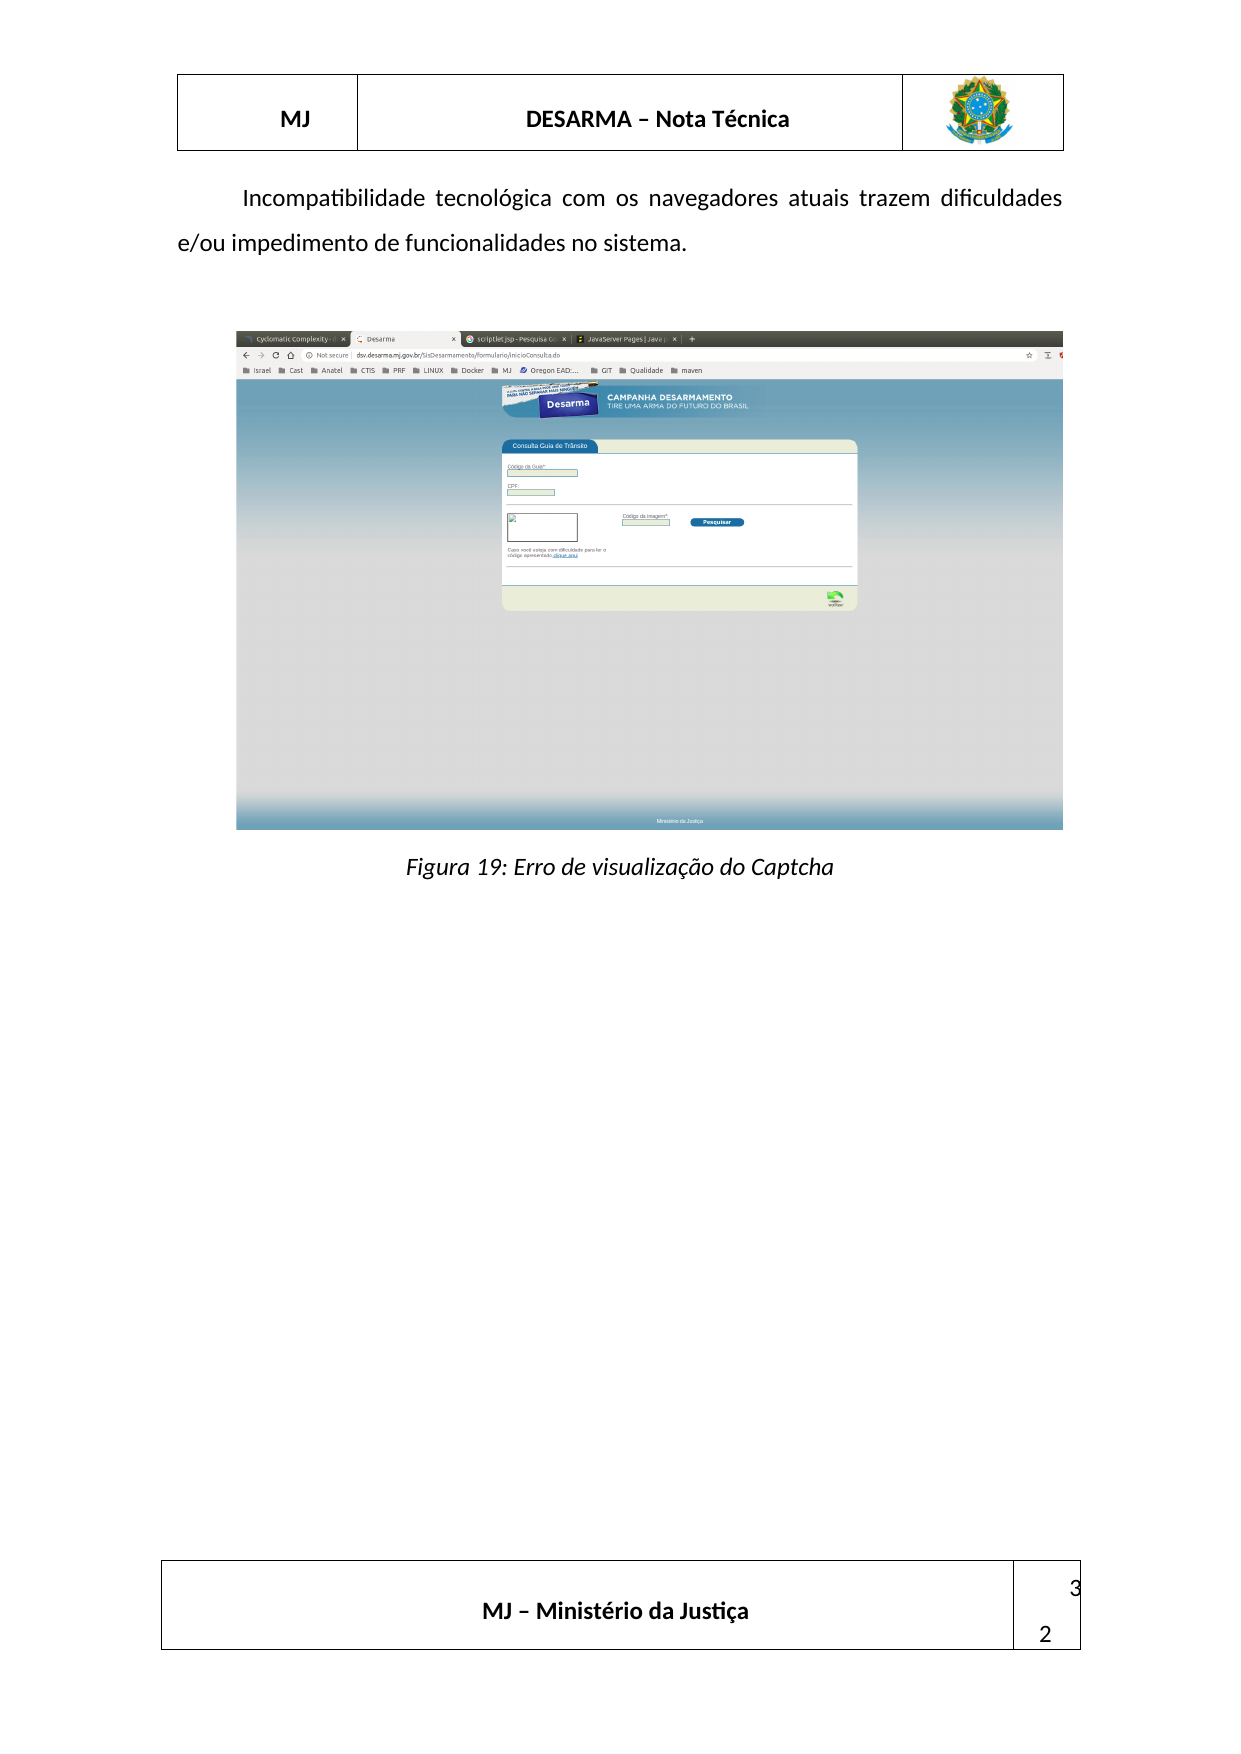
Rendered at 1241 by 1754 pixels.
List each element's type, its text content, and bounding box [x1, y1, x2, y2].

text Incompatibilidade tecnológica com os navegadores atuais trazem dificuldades e/ou impedimento de funcionalidades no sistema. [177, 182, 1063, 258]
picture [944, 75, 1020, 149]
text Figura 19: Erro de visualização do Captcha [177, 830, 1063, 882]
picture [236, 331, 1063, 830]
